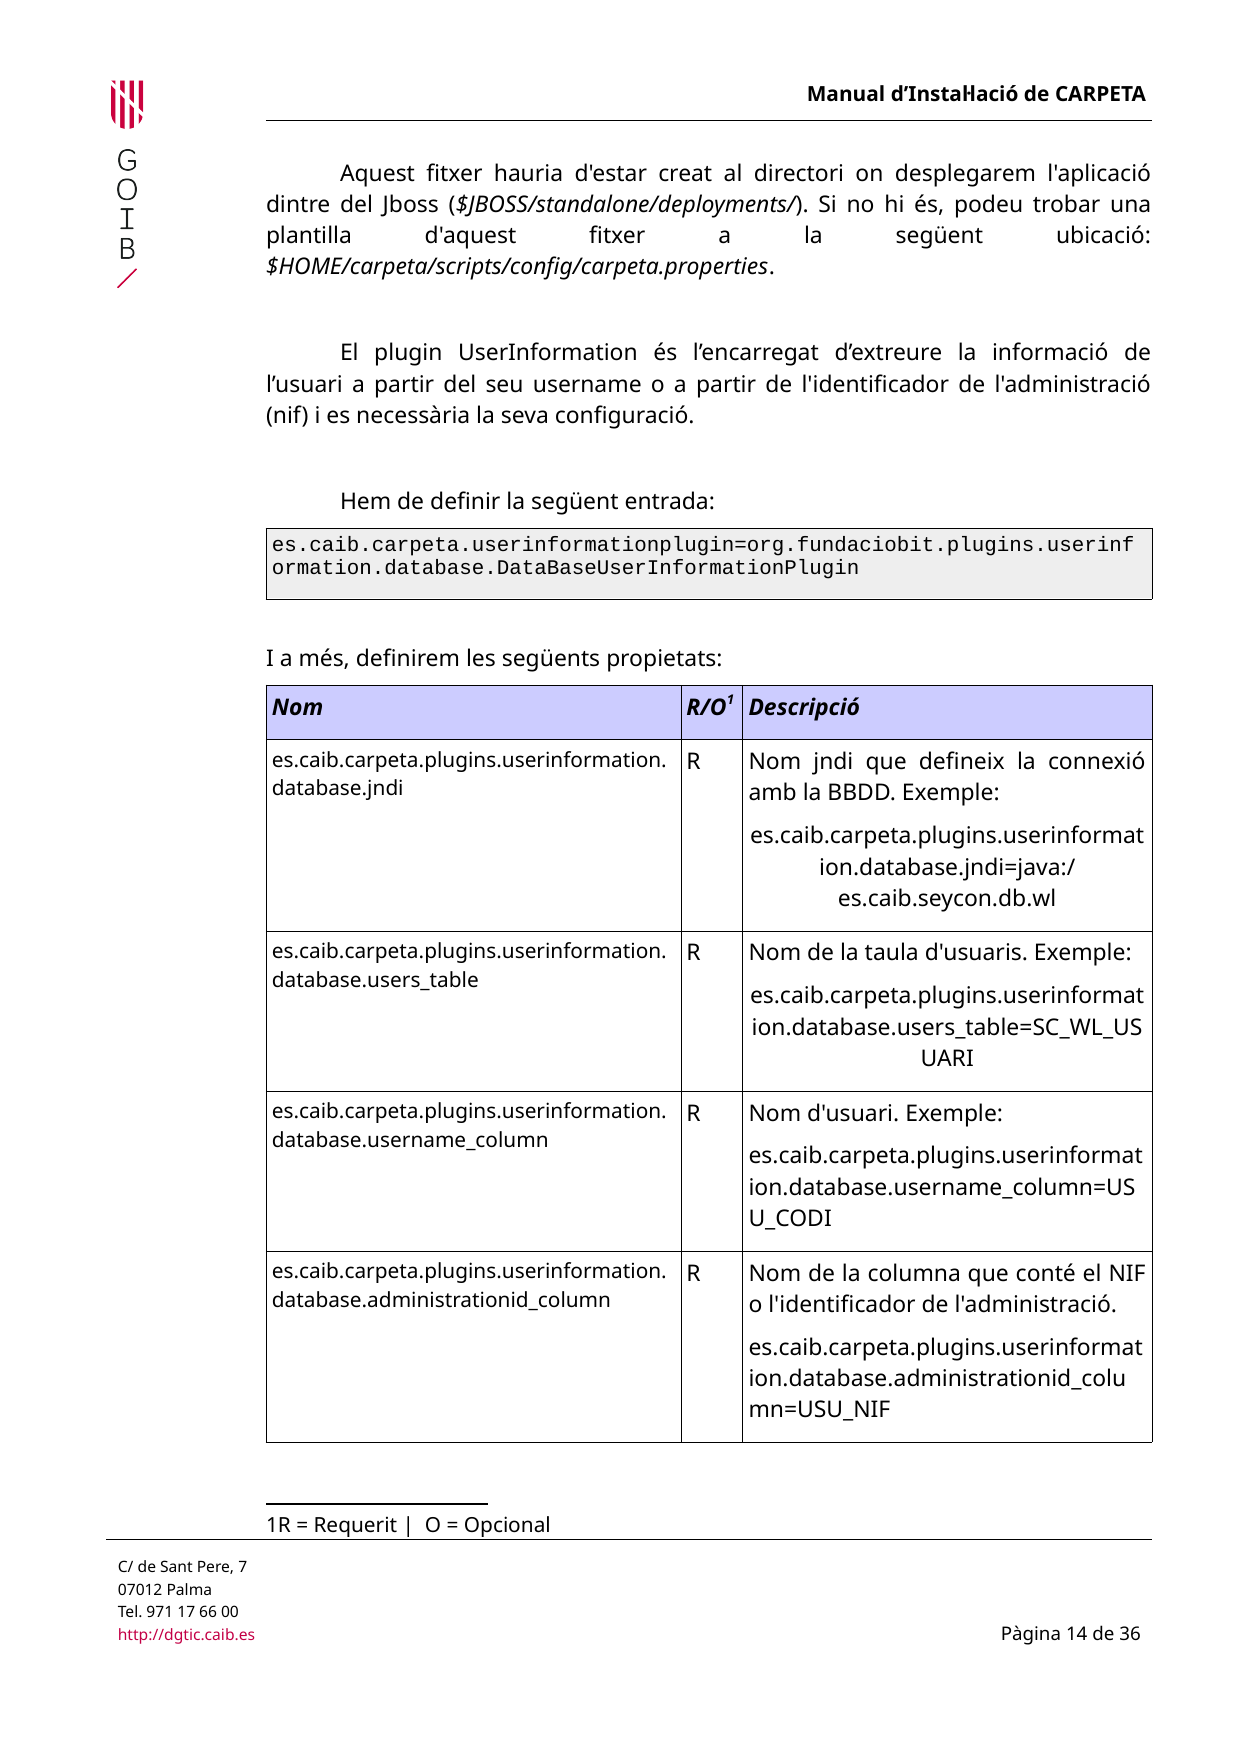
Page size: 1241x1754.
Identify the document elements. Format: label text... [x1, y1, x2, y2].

table_header R/O [682, 686, 742, 739]
table_cell R [682, 740, 742, 931]
table_header Descripció [743, 686, 1152, 739]
table_cell es.caib.carpeta.plugins.userinformation.database.administrationid_column [267, 1252, 681, 1442]
text Hem de definir la següent entrada: [266, 485, 1152, 516]
table_cell es.caib.carpeta.plugins.userinformation.database.username_column [267, 1092, 681, 1251]
table_header Nom [267, 686, 681, 739]
table_cell es.caib.carpeta.plugins.userinformation.database.jndi [267, 740, 681, 931]
table_cell R [682, 932, 742, 1091]
table_cell R [682, 1092, 742, 1251]
text I a més, definirem les següents propietats: [266, 642, 1152, 673]
table_cell es.caib.carpeta.plugins.userinformation.database.users_table [267, 932, 681, 1091]
table_cell Nom de la columna que conté el NIF o l'identificador de l'administració. es.caib.carpeta.plugins.userinformation.database.administrationid_column=USU_NIF [743, 1252, 1152, 1442]
table_cell Nom de la taula d'usuaris. Exemple: es.caib.carpeta.plugins.userinformation.database.users_table=SC_WL_USUARI [743, 932, 1152, 1091]
picture [82, 57, 172, 319]
text El plugin UserInformation és l’encarregat d’extreure la informació de l’usuari a partir del seu username o a partir de l'identificador de l'administració (nif) i es necessària la seva configuració. [266, 336, 1152, 430]
text Aquest fitxer hauria d'estar creat al directori on desplegarem l'aplicació dintre del Jboss ($JBOSS/standalone/deployments/). Si no hi és, podeu trobar una plantilla d'aquest fitxer a la següent ubicació: $HOME/carpeta/scripts/config/carpeta.properties. [266, 156, 1152, 281]
table_cell Nom d'usuari. Exemple: es.caib.carpeta.plugins.userinformation.database.username_column=USU_CODI [743, 1092, 1152, 1251]
table_header es.caib.carpeta.userinformationplugin=org.fundaciobit.plugins.userinformation.database.DataBaseUserInformationPlugin [267, 529, 1152, 598]
table_cell Nom jndi que defineix la connexió amb la BBDD. Exemple: es.caib.carpeta.plugins.userinformation.database.jndi=java:/es.caib.seycon.db.wl [743, 740, 1152, 931]
table_cell R [682, 1252, 742, 1442]
